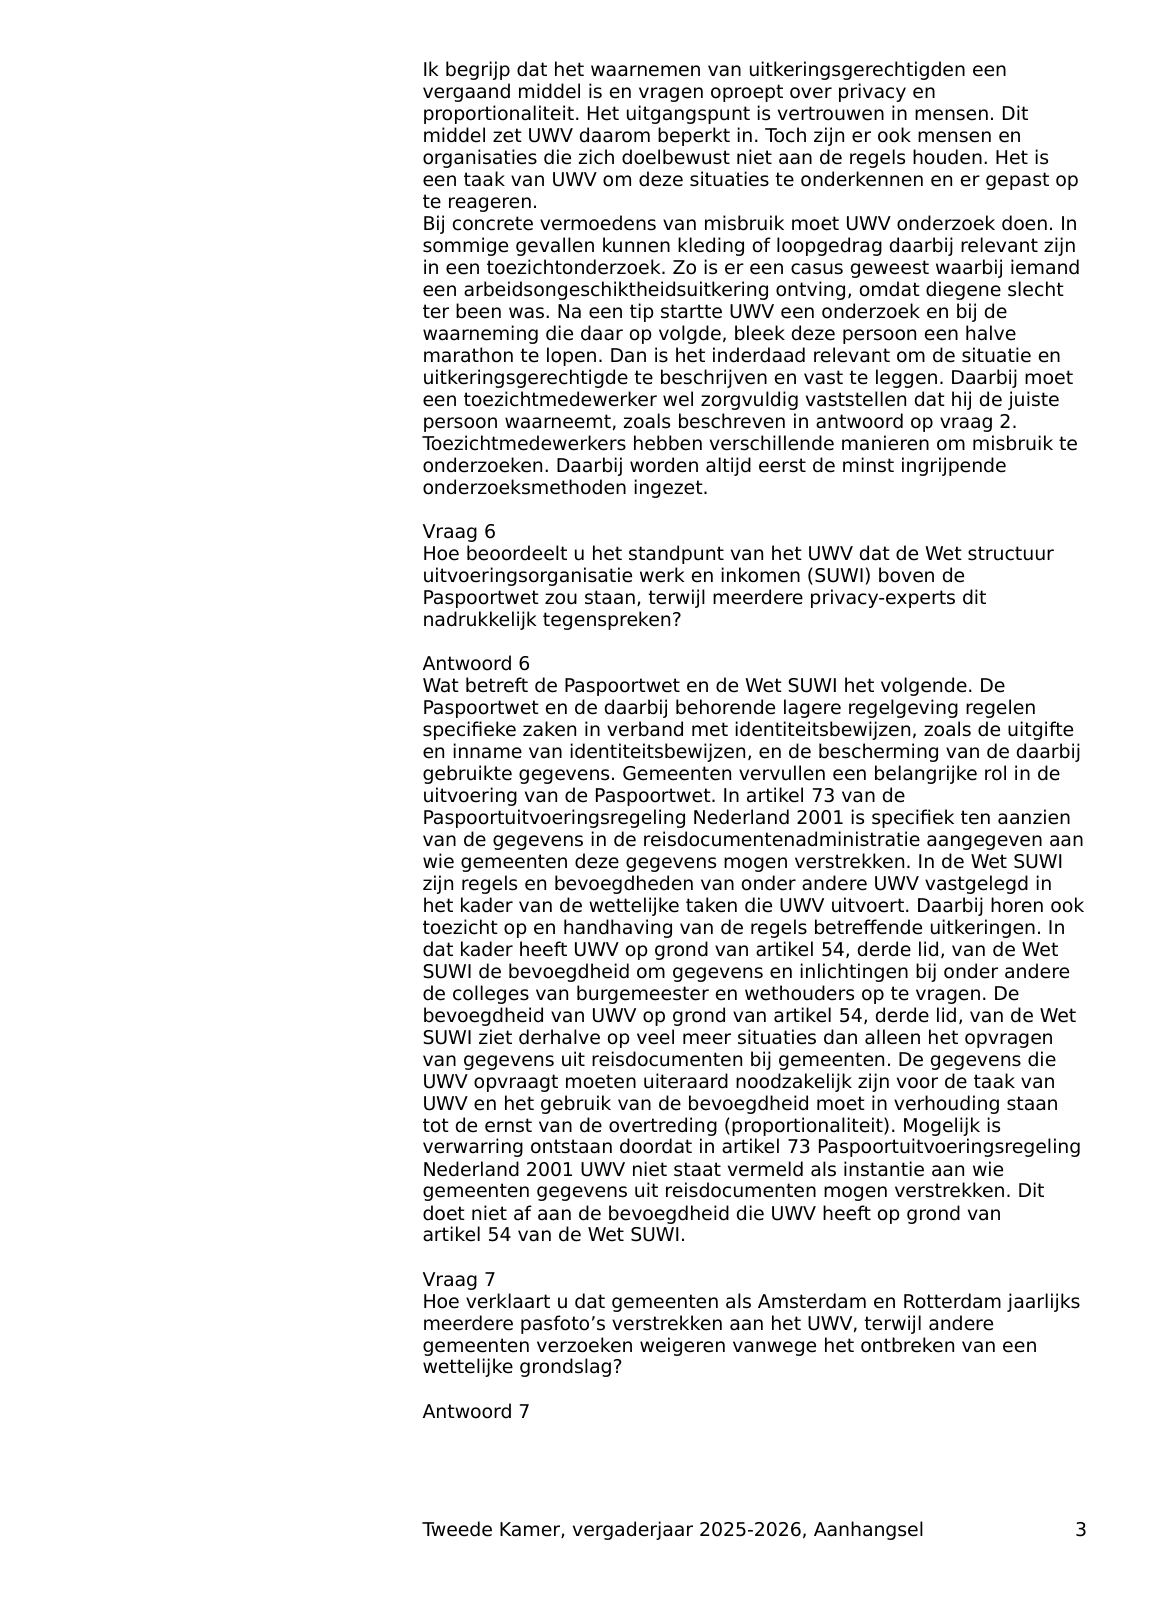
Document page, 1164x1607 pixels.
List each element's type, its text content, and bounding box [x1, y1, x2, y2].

text Ik begrijp dat het waarnemen van uitkeringsgerechtigden een vergaand middel is en vragen oproept over privacy en proportionaliteit. Het uitgangspunt is vertrouwen in mensen. Dit middel zet UWV daarom beperkt in. Toch zijn er ook mensen en organisaties die zich doelbewust niet aan de regels houden. Het is een taak van UWV om deze situaties te onderkennen en er gepast op te reageren. [422, 59, 1087, 213]
text Vraag 7 [422, 1268, 1087, 1291]
text Hoe verklaart u dat gemeenten als Amsterdam en Rotterdam jaarlijks meerdere pasfoto’s verstrekken aan het UWV, terwijl andere gemeenten verzoeken weigeren vanwege het ontbreken van een wettelijke grondslag? [422, 1291, 1087, 1378]
text Hoe beoordeelt u het standpunt van het UWV dat de Wet structuur uitvoeringsorganisatie werk en inkomen (SUWI) boven de Paspoortwet zou staan, terwijl meerdere privacy-experts dit nadrukkelijk tegenspreken? [422, 543, 1087, 631]
text Bij concrete vermoedens van misbruik moet UWV onderzoek doen. In sommige gevallen kunnen kleding of loopgedrag daarbij relevant zijn in een toezichtonderzoek. Zo is er een casus geweest waarbij iemand een arbeidsongeschiktheidsuitkering ontving, omdat diegene slecht ter been was. Na een tip startte UWV een onderzoek en bij de waarneming die daar op volgde, bleek deze persoon een halve marathon te lopen. Dan is het inderdaad relevant om de situatie en uitkeringsgerechtigde te beschrijven en vast te leggen. Daarbij moet een toezichtmedewerker wel zorgvuldig vaststellen dat hij de juiste persoon waarneemt, zoals beschreven in antwoord op vraag 2. Toezichtmedewerkers hebben verschillende manieren om misbruik te onderzoeken. Daarbij worden altijd eerst de minst ingrijpende onderzoeksmethoden ingezet. [422, 213, 1087, 499]
text Wat betreft de Paspoortwet en de Wet SUWI het volgende. De Paspoortwet en de daarbij behorende lagere regelgeving regelen specifieke zaken in verband met identiteitsbewijzen, zoals de uitgifte en inname van identiteitsbewijzen, en de bescherming van de daarbij gebruikte gegevens. Gemeenten vervullen een belangrijke rol in de uitvoering van de Paspoortwet. In artikel 73 van de Paspoortuitvoeringsregeling Nederland 2001 is specifiek ten aanzien van de gegevens in de reisdocumentenadministratie aangegeven aan wie gemeenten deze gegevens mogen verstrekken. In de Wet SUWI zijn regels en bevoegdheden van onder andere UWV vastgelegd in het kader van de wettelijke taken die UWV uitvoert. Daarbij horen ook toezicht op en handhaving van de regels betreffende uitkeringen. In dat kader heeft UWV op grond van artikel 54, derde lid, van de Wet SUWI de bevoegdheid om gegevens en inlichtingen bij onder andere de colleges van burgemeester en wethouders op te vragen. De bevoegdheid van UWV op grond van artikel 54, derde lid, van de Wet SUWI ziet derhalve op veel meer situaties dan alleen het opvragen van gegevens uit reisdocumenten bij gemeenten. De gegevens die UWV opvraagt moeten uiteraard noodzakelijk zijn voor de taak van UWV en het gebruik van de bevoegdheid moet in verhouding staan tot de ernst van de overtreding (proportionaliteit). Mogelijk is verwarring ontstaan doordat in artikel 73 Paspoortuitvoeringsregeling Nederland 2001 UWV niet staat vermeld als instantie aan wie gemeenten gegevens uit reisdocumenten mogen verstrekken. Dit doet niet af aan de bevoegdheid die UWV heeft op grond van artikel 54 van de Wet SUWI. [422, 675, 1087, 1246]
text Antwoord 6 [422, 653, 1087, 675]
text Vraag 6 [422, 521, 1087, 543]
text Antwoord 7 [422, 1401, 1087, 1423]
